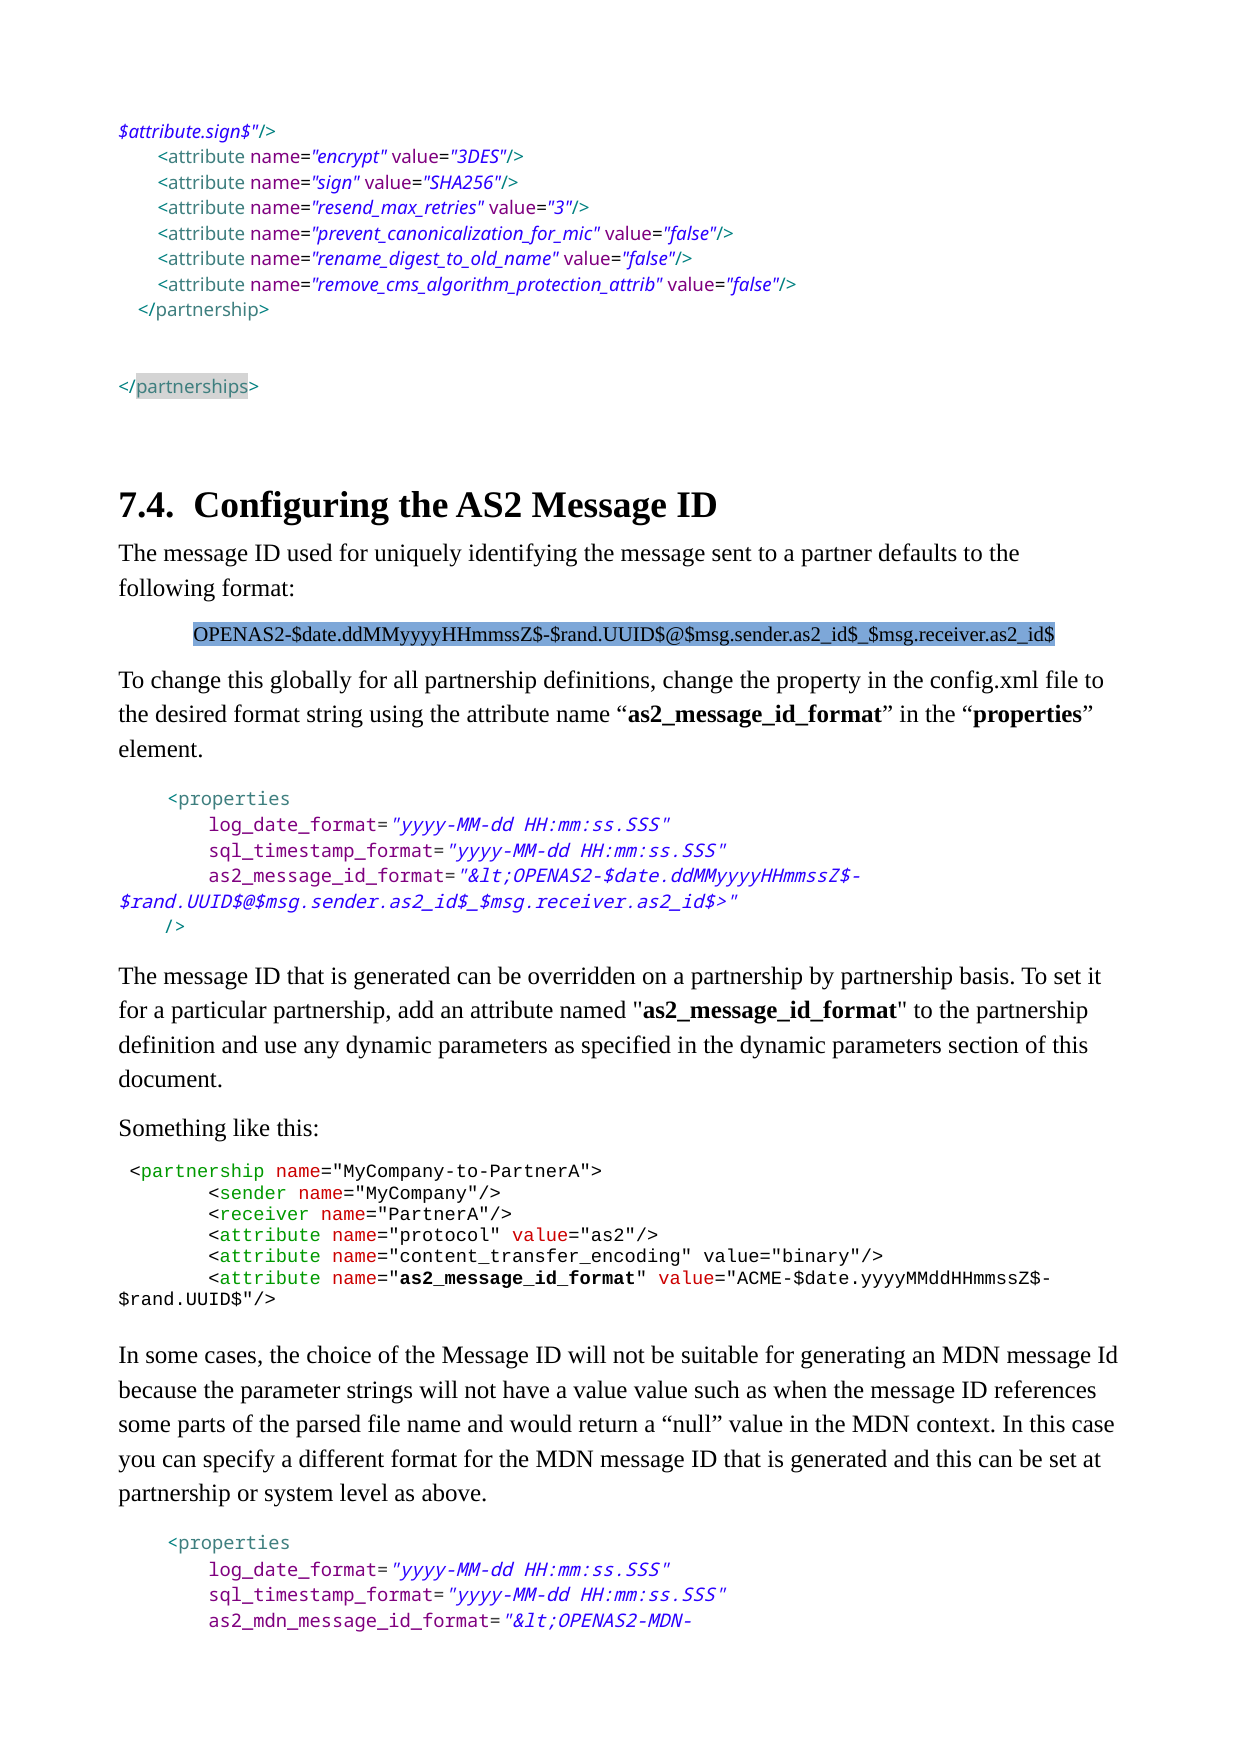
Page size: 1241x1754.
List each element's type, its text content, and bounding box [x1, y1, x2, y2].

subtitle Configuring the AS2 Message ID [118, 482, 1122, 526]
text <attribute name="encrypt" value="3DES"/> [118, 144, 1122, 169]
text </partnerships> [118, 373, 1122, 399]
text <properties [118, 783, 1122, 812]
text <attribute name="prevent_canonicalization_for_mic" value="false"/> [118, 220, 1122, 246]
text <attribute name="as2_message_id_format" value="ACME-$date.yyyyMMddHHmmssZ$-$rand.UUID$"/> [118, 1268, 1122, 1311]
text as2_message_id_format="&lt;OPENAS2-$date.ddMMyyyyHHmmssZ$-$rand.UUID$@$msg.sender.as2_id$_$msg.receiver.as2_id$>" [118, 863, 1122, 914]
text sql_timestamp_format="yyyy-MM-dd HH:mm:ss.SSS" [118, 837, 1122, 863]
text <attribute name="rename_digest_to_old_name" value="false"/> [118, 246, 1122, 271]
text </partnership> [118, 297, 1122, 322]
text The message ID used for uniquely identifying the message sent to a partner defaults to the following format: [118, 538, 1122, 601]
text /> [118, 914, 1122, 939]
text <sender name="MyCompany"/> [118, 1183, 1122, 1205]
text as2_mdn_message_id_format="&lt;OPENAS2-MDN- [118, 1607, 1122, 1632]
text <attribute name="content_transfer_encoding" value="binary"/> [118, 1247, 1122, 1268]
text <attribute name="resend_max_retries" value="3"/> [118, 195, 1122, 220]
text The message ID that is generated can be overridden on a partnership by partnership basis. To set it for a particular partnership, add an attribute named "as2_message_id_format" to the partnership definition and use any dynamic parameters as specified in the dynamic parameters section of this document. [118, 961, 1122, 1093]
text log_date_format="yyyy-MM-dd HH:mm:ss.SSS" [118, 812, 1122, 837]
text <attribute name="sign" value="SHA256"/> [118, 169, 1122, 195]
text To change this globally for all partnership definitions, change the property in the config.xml file to the desired format string using the attribute name “as2_message_id_format” in the “properties” element. [118, 665, 1122, 763]
text <properties [118, 1527, 1122, 1556]
text <attribute name="remove_cms_algorithm_protection_attrib" value="false"/> [118, 271, 1122, 297]
text Something like this: [118, 1113, 1122, 1142]
text <receiver name="PartnerA"/> [118, 1205, 1122, 1226]
text In some cases, the choice of the Message ID will not be suitable for generating an MDN message Id because the parameter strings will not have a value value such as when the message ID references some parts of the parsed file name and would return a “null” value in the MDN context. In this case you can specify a different format for the MDN message ID that is generated and this can be set at partnership or system level as above. [118, 1341, 1122, 1507]
text <partnership name="MyCompany-to-PartnerA"> [118, 1162, 1122, 1183]
text log_date_format="yyyy-MM-dd HH:mm:ss.SSS" [118, 1556, 1122, 1581]
text OPENAS2-$date.ddMMyyyyHHmmssZ$-$rand.UUID$@$msg.sender.as2_id$_$msg.receiver.as2_id$ [193, 622, 1122, 646]
text $attribute.sign$"/> [118, 118, 1122, 144]
text sql_timestamp_format="yyyy-MM-dd HH:mm:ss.SSS" [118, 1581, 1122, 1607]
text <attribute name="protocol" value="as2"/> [118, 1226, 1122, 1247]
